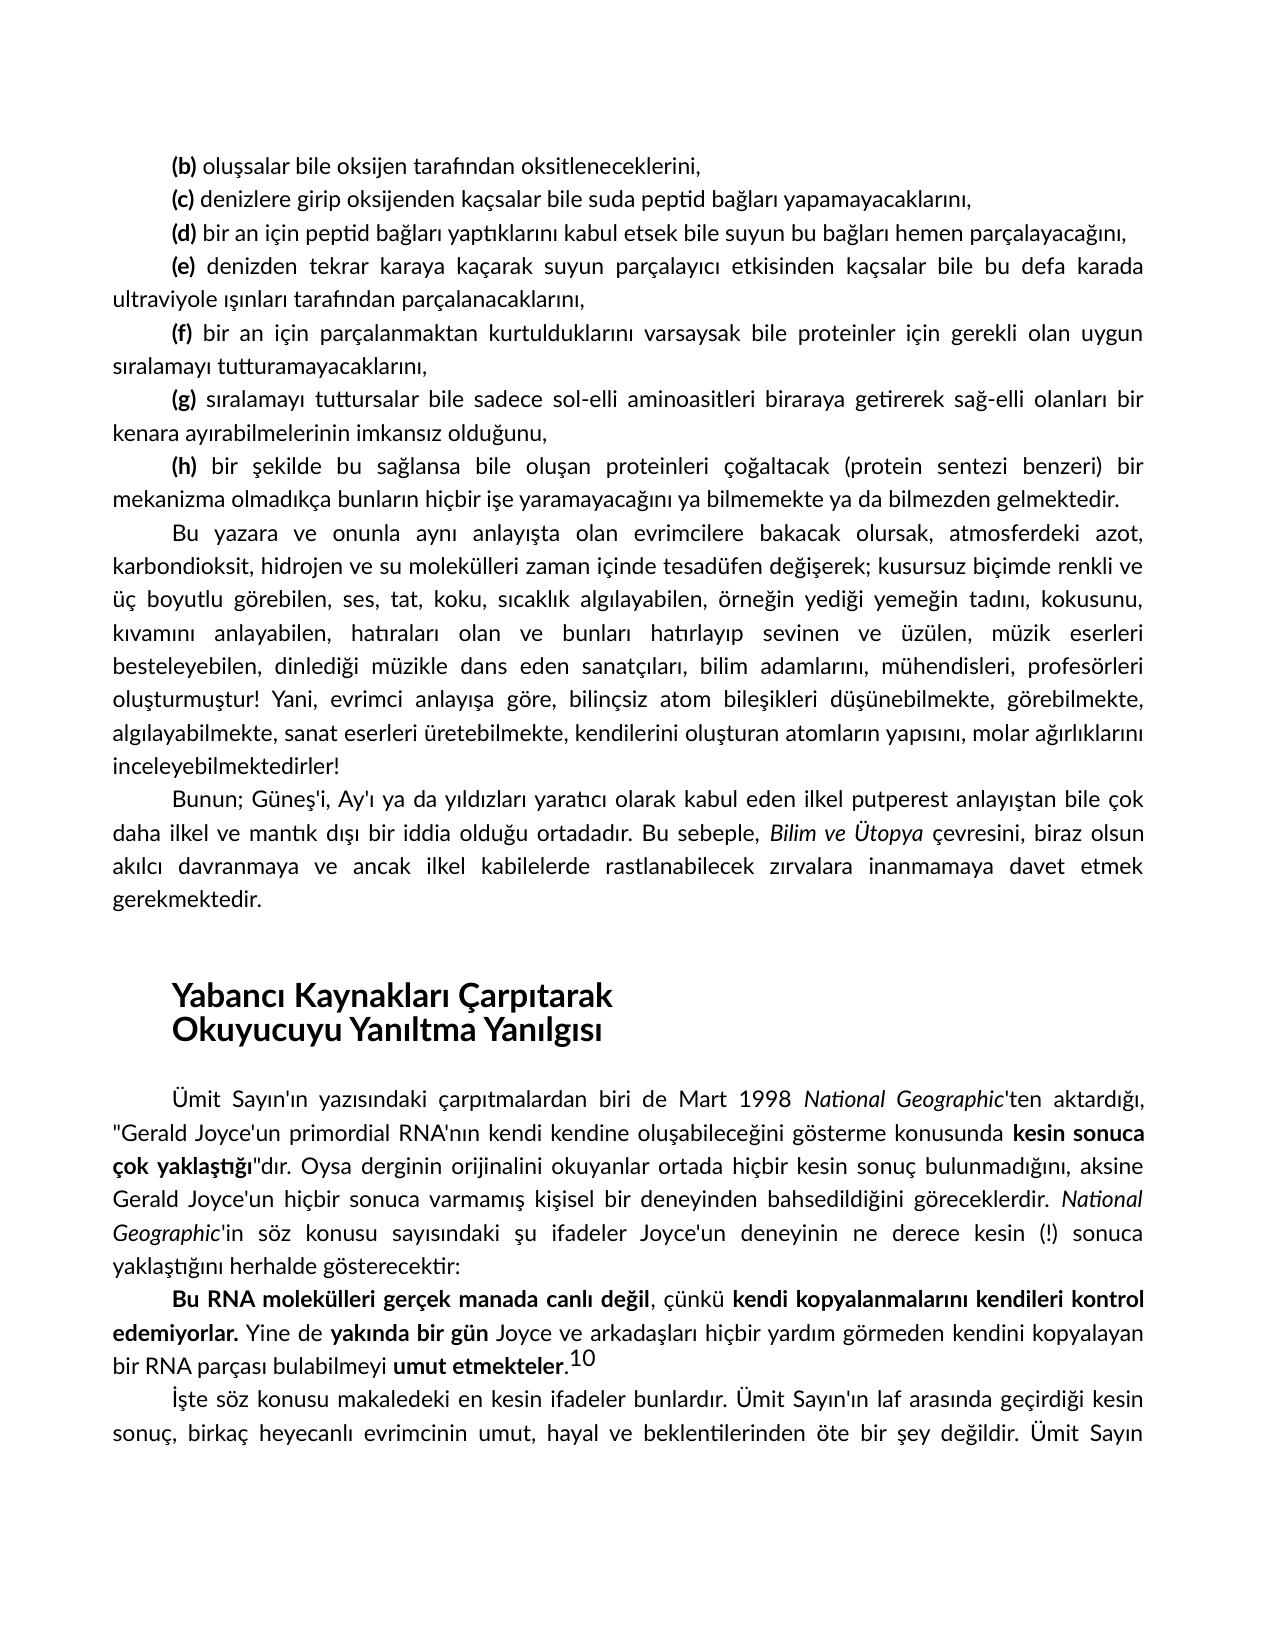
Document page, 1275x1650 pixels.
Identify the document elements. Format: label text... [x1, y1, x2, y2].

text (b) oluşsalar bile oksijen tarafından oksitleneceklerini, [112, 148, 1145, 181]
text Okuyucuyu Yanıltma Yanılgısı [112, 1014, 1145, 1048]
text (h) bir şekilde bu sağlansa bile oluşan proteinleri çoğaltacak (protein sentezi benzeri) bir mekanizma olmadıkça bunların hiçbir işe yaramayacağını ya bilmemekte ya da bilmezden gelmektedir. [112, 448, 1145, 514]
text (e) denizden tekrar karaya kaçarak suyun parçalayıcı etkisinden kaçsalar bile bu defa karada ultraviyole ışınları tarafından parçalanacaklarını, [112, 248, 1145, 314]
text (d) bir an için peptid bağları yaptıklarını kabul etsek bile suyun bu bağları hemen parçalayacağını, [112, 214, 1145, 248]
text Ümit Sayın'ın yazısındaki çarpıtmalardan biri de Mart 1998 National Geographic'ten aktardığı, "Gerald Joyce'un primordial RNA'nın kendi kendine oluşabileceğini gösterme konusunda kesin sonuca çok yaklaştığı"dır. Oysa derginin orijinalini okuyanlar ortada hiçbir kesin sonuç bulunmadığını, aksine Gerald Joyce'un hiçbir sonuca varmamış kişisel bir deneyinden bahsedildiğini göreceklerdir. National Geographic'in söz konusu sayısındaki şu ifadeler Joyce'un deneyinin ne derece kesin (!) sonuca yaklaştığını herhalde gösterecektir: [112, 1081, 1145, 1281]
text (g) sıralamayı tuttursalar bile sadece sol-elli aminoasitleri biraraya getirerek sağ-elli olanları bir kenara ayırabilmelerinin imkansız olduğunu, [112, 381, 1145, 448]
text İşte söz konusu makaledeki en kesin ifadeler bunlardır. Ümit Sayın'ın laf arasında geçirdiği kesin sonuç, birkaç heyecanlı evrimcinin umut, hayal ve beklentilerinden öte bir şey değildir. Ümit Sayın [112, 1381, 1145, 1448]
text Bunun; Güneş'i, Ay'ı ya da yıldızları yaratıcı olarak kabul eden ilkel putperest anlayıştan bile çok daha ilkel ve mantık dışı bir iddia olduğu ortadadır. Bu sebeple, Bilim ve Ütopya çevresini, biraz olsun akılcı davranmaya ve ancak ilkel kabilelerde rastlanabilecek zırvalara inanmamaya davet etmek gerekmektedir. [112, 781, 1145, 914]
text Bu yazara ve onunla aynı anlayışta olan evrimcilere bakacak olursak, atmosferdeki azot, karbondioksit, hidrojen ve su molekülleri zaman içinde tesadüfen değişerek; kusursuz biçimde renkli ve üç boyutlu görebilen, ses, tat, koku, sıcaklık algılayabilen, örneğin yediği yemeğin tadını, kokusunu, kıvamını anlayabilen, hatıraları olan ve bunları hatırlayıp sevinen ve üzülen, müzik eserleri besteleyebilen, dinlediği müzikle dans eden sanatçıları, bilim adamlarını, mühendisleri, profesörleri oluşturmuştur! Yani, evrimci anlayışa göre, bilinçsiz atom bileşikleri düşünebilmekte, görebilmekte, algılayabilmekte, sanat eserleri üretebilmekte, kendilerini oluşturan atomların yapısını, molar ağırlıklarını inceleyebilmektedirler! [112, 514, 1145, 781]
text Bu RNA molekülleri gerçek manada canlı değil, çünkü kendi kopyalanmalarını kendileri kontrol edemiyorlar. Yine de yakında bir gün Joyce ve arkadaşları hiçbir yardım görmeden kendini kopyalayan bir RNA parçası bulabilmeyi umut etmekteler.10 [112, 1281, 1145, 1381]
text (f) bir an için parçalanmaktan kurtulduklarını varsaysak bile proteinler için gerekli olan uygun sıralamayı tutturamayacaklarını, [112, 314, 1145, 381]
text Yabancı Kaynakları Çarpıtarak [112, 981, 1145, 1014]
text (c) denizlere girip oksijenden kaçsalar bile suda peptid bağları yapamayacaklarını, [112, 181, 1145, 214]
